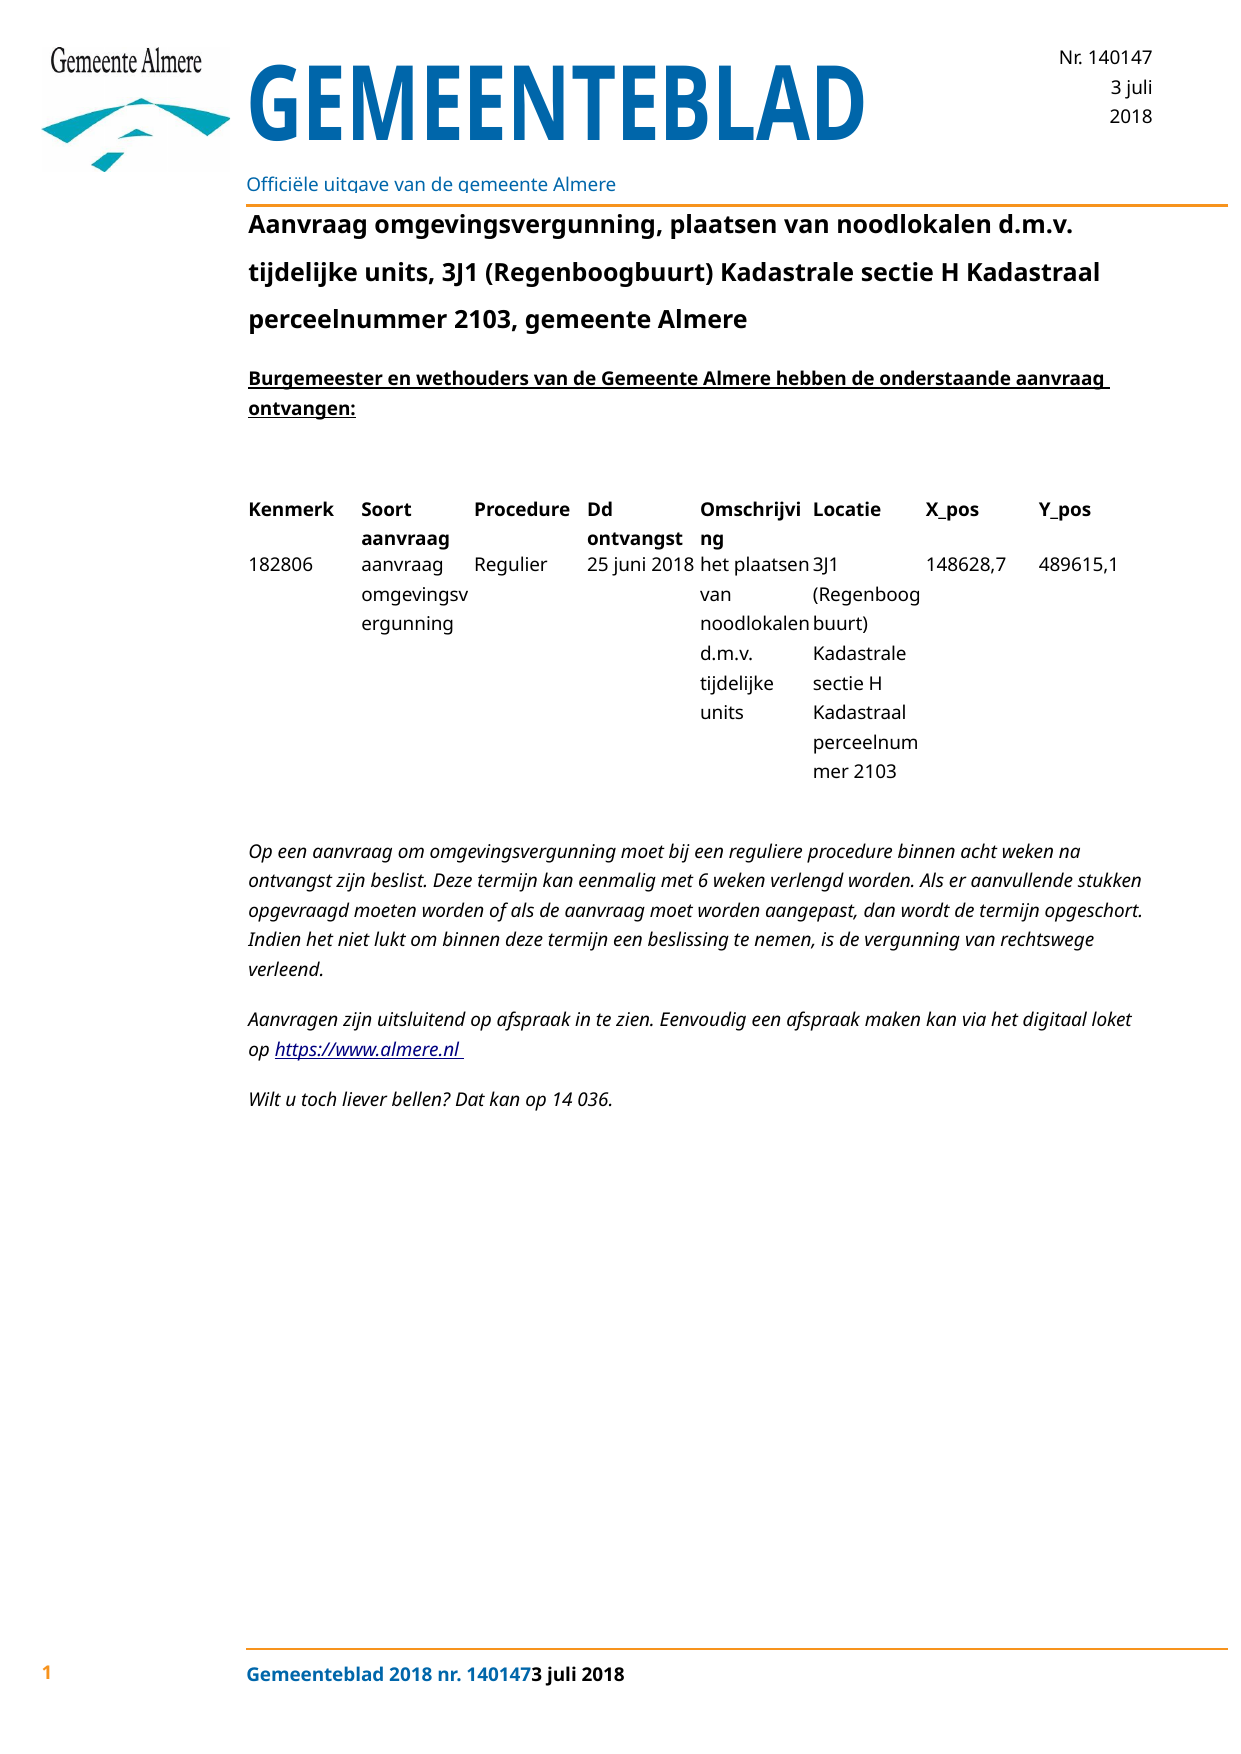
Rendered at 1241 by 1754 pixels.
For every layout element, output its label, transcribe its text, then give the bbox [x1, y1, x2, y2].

text Burgemeester en wethouders van de Gemeente Almere hebben de onderstaande aanvraag ontvangen: [248, 366, 1152, 421]
table_header Locatie [813, 496, 926, 551]
text Aanvraag omgevingsvergunning, plaatsen van noodlokalen d.m.v. tijdelijke units, 3J1 (Regenboogbuurt) Kadastrale sectie H Kadastraal perceelnummer 2103, gemeente Almere [248, 207, 1152, 336]
table_cell aanvraag omgevingsvergunning [361, 551, 474, 784]
table_cell 3J1 (Regenboogbuurt) Kadastrale sectie H Kadastraal perceelnummer 2103 [813, 551, 926, 784]
table_cell 182806 [248, 551, 361, 784]
table_cell het plaatsen van noodlokalen d.m.v. tijdelijke units [700, 551, 813, 784]
table_header Y_pos [1039, 496, 1152, 551]
text Wilt u toch liever bellen? Dat kan op 14 036. [248, 1087, 1152, 1112]
table_cell 148628,7 [926, 551, 1038, 784]
picture [41, 47, 231, 172]
table_header X_pos [926, 496, 1038, 551]
text Aanvragen zijn uitsluitend op afspraak in te zien. Eenvoudig een afspraak maken kan via het digitaal loket op https://www.almere.nl [248, 1007, 1152, 1062]
table_header Procedure [474, 496, 587, 551]
table_cell Regulier [474, 551, 587, 784]
table_header Omschrijving [700, 496, 813, 551]
table_header Soort aanvraag [361, 496, 474, 551]
table_header Dd ontvangst [587, 496, 700, 551]
table_cell 25 juni 2018 [587, 551, 700, 784]
text Op een aanvraag om omgevingsvergunning moet bij een reguliere procedure binnen acht weken na ontvangst zijn beslist. Deze termijn kan eenmalig met 6 weken verlengd worden. Als er aanvullende stukken opgevraagd moeten worden of als de aanvraag moet worden aangepast, dan wordt de termijn opgeschort. Indien het niet lukt om binnen deze termijn een beslissing te nemen, is de vergunning van rechtswege verleend. [248, 838, 1152, 982]
table_header Kenmerk [248, 496, 361, 551]
table_cell 489615,1 [1039, 551, 1152, 784]
